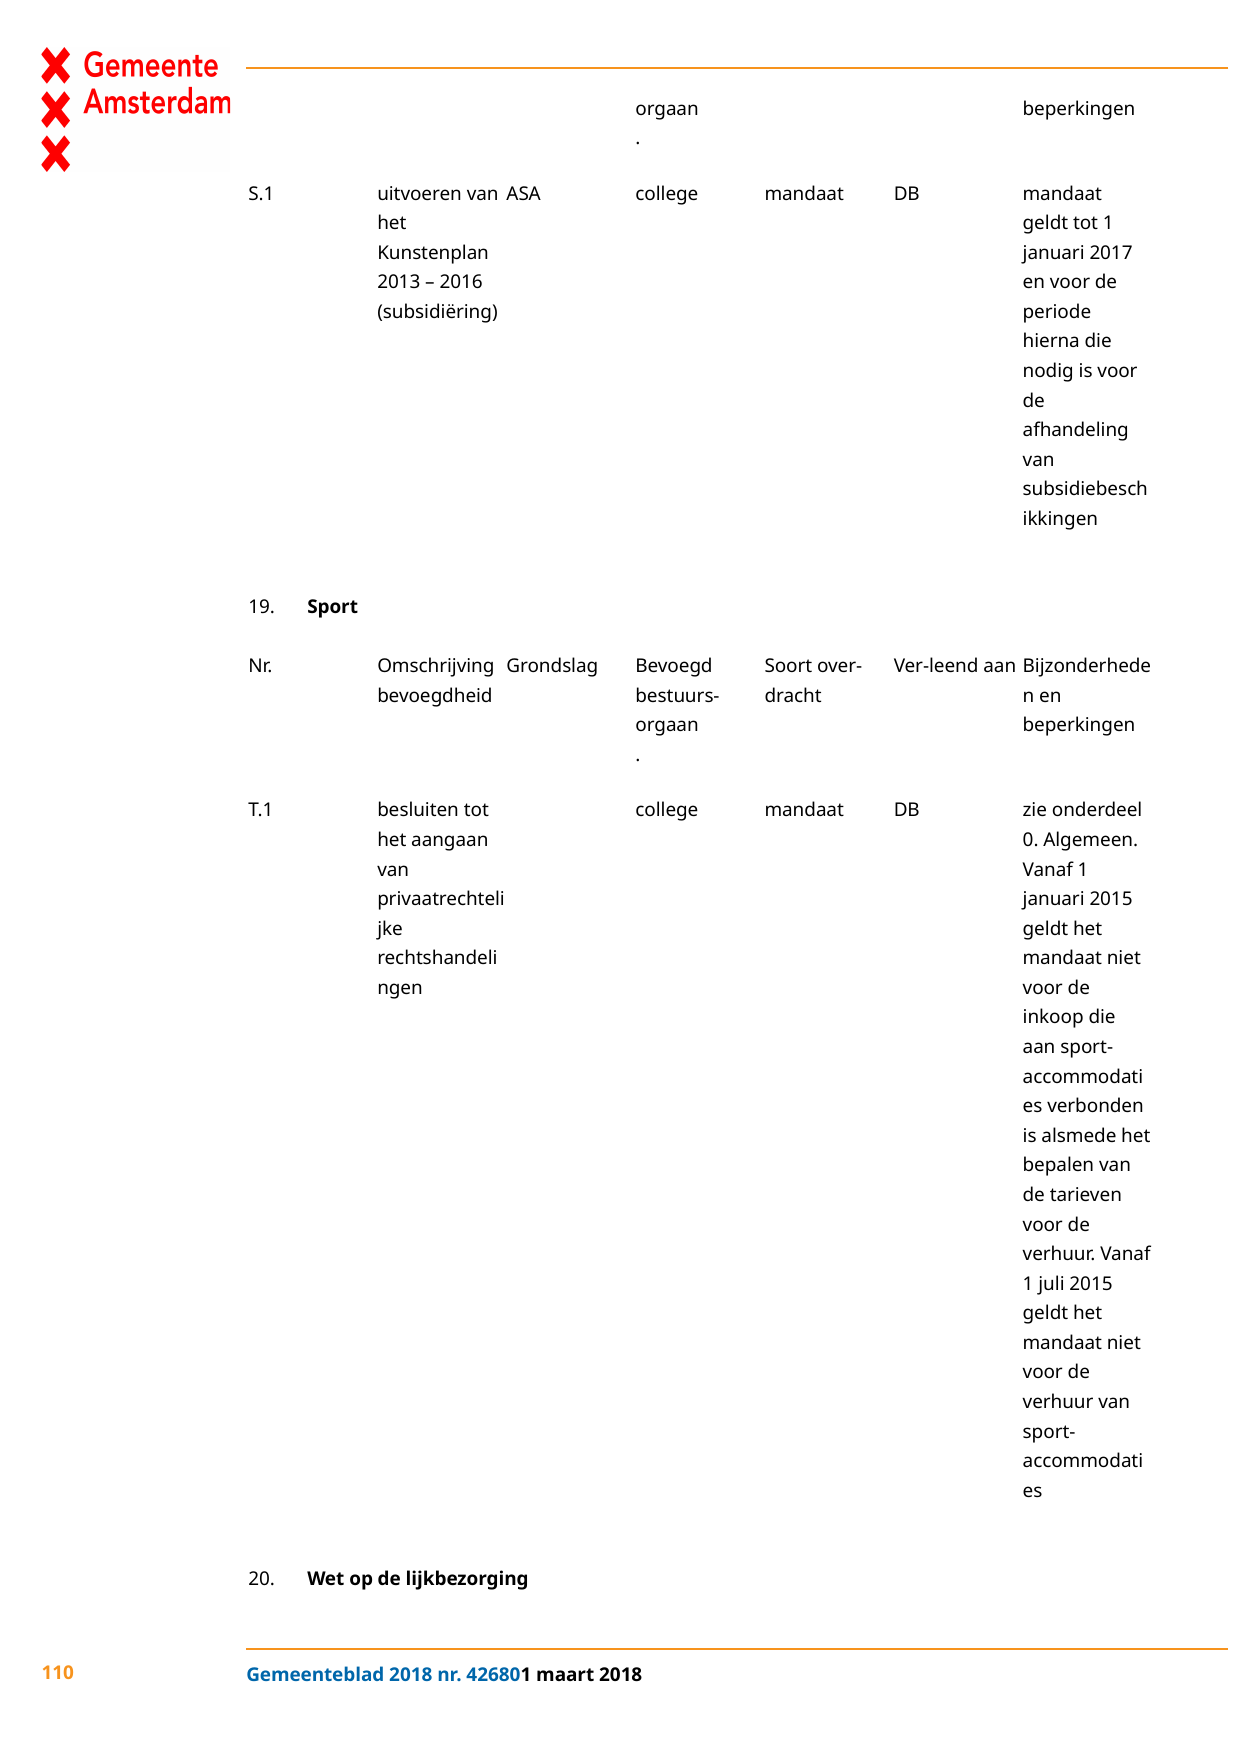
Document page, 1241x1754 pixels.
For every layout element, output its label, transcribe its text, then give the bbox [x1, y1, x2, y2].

table_cell besluiten tot het aangaan van privaatrechtelijke rechtshandelingen [377, 767, 506, 1532]
table_header [506, 95, 635, 150]
list Sport [248, 593, 1152, 619]
table_header Ver-leend aan [894, 623, 1022, 767]
table_header Bijzonderheden en beperkingen [1023, 623, 1152, 767]
table_cell college [635, 150, 764, 560]
table_header beperkingen [1023, 95, 1152, 150]
table_cell [506, 767, 635, 1532]
table_header Grondslag [506, 623, 635, 767]
table_header [377, 95, 506, 150]
table_header Bevoegd bestuurs-orgaan . [635, 623, 764, 767]
table_header Omschrijving bevoegdheid [377, 623, 506, 767]
table_header [764, 95, 893, 150]
table_cell DB [894, 150, 1022, 560]
table_cell ASA [506, 150, 635, 560]
table_cell mandaat [764, 767, 893, 1532]
table_cell uitvoeren van het Kunstenplan 2013 – 2016 (subsidiëring) [377, 150, 506, 560]
table_cell zie onderdeel 0. Algemeen. Vanaf 1 januari 2015 geldt het mandaat niet voor de inkoop die aan sport-accommodaties verbonden is alsmede het bepalen van de tarieven voor de verhuur. Vanaf 1 juli 2015 geldt het mandaat niet voor de verhuur van sport-accommodaties [1023, 767, 1152, 1532]
table_header orgaan . [635, 95, 764, 150]
table_cell S.1 [248, 150, 377, 560]
table_header [894, 95, 1022, 150]
table_header [248, 95, 377, 150]
table_cell T.1 [248, 767, 377, 1532]
table_cell mandaat geldt tot 1 januari 2017 en voor de periode hierna die nodig is voor de afhandeling van subsidiebeschikkingen [1023, 150, 1152, 560]
table_cell mandaat [764, 150, 893, 560]
picture [41, 47, 231, 172]
table_cell college [635, 767, 764, 1532]
table_header Soort over-dracht [764, 623, 893, 767]
table_cell DB [894, 767, 1022, 1532]
list Wet op de lijkbezorging [248, 1565, 1152, 1591]
table_header Nr. [248, 623, 377, 767]
